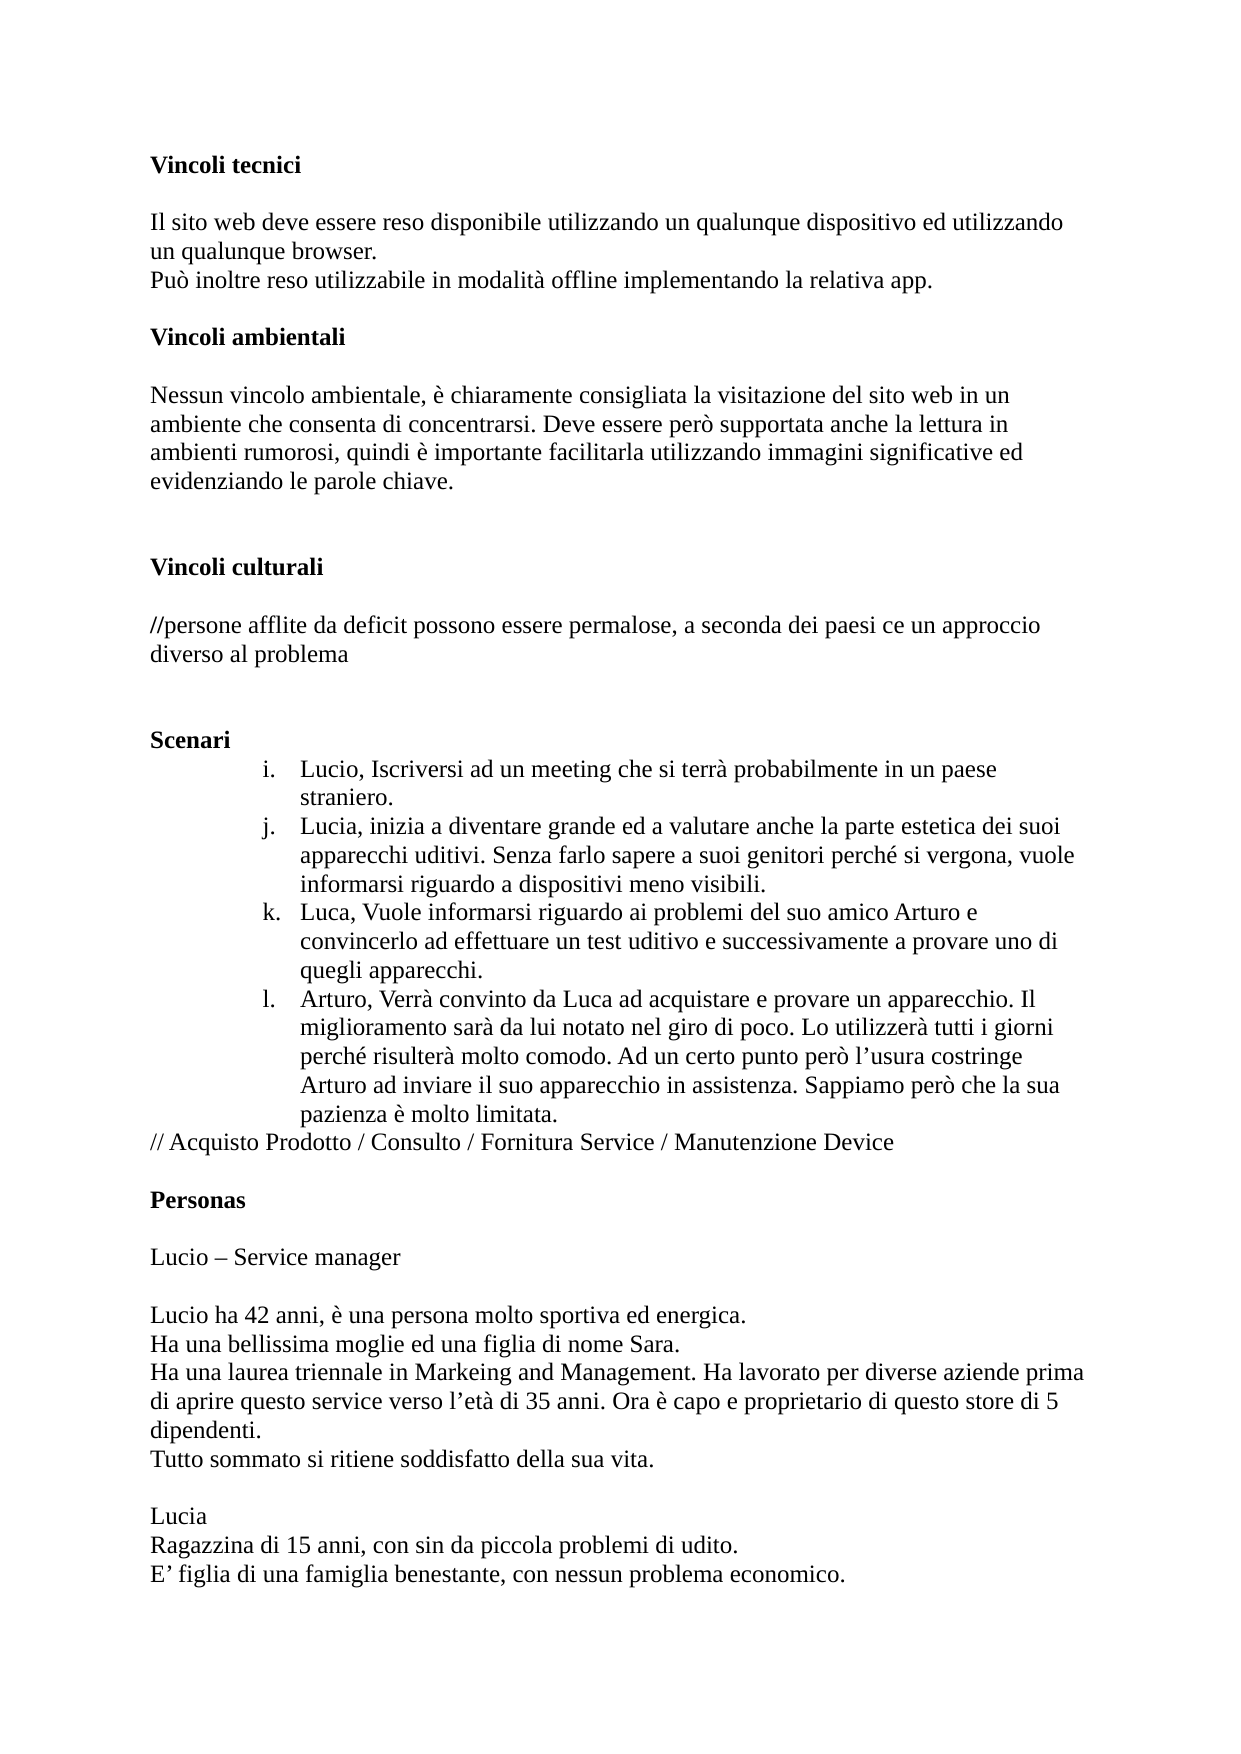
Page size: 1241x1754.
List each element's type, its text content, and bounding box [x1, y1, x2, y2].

text Ha una bellissima moglie ed una figlia di nome Sara. [150, 1329, 1090, 1357]
text Tutto sommato si ritiene soddisfatto della sua vita. [150, 1444, 1090, 1472]
text //persone afflite da deficit possono essere permalose, a seconda dei paesi ce un approccio diverso al problema [150, 610, 1090, 667]
text Vincoli ambientali [150, 322, 1090, 351]
text Nessun vincolo ambientale, è chiaramente consigliata la visitazione del sito web in un ambiente che consenta di concentrarsi. Deve essere però supportata anche la lettura in ambienti rumorosi, quindi è importante facilitarla utilizzando immagini significative ed evidenziando le parole chiave. [150, 380, 1090, 495]
text Ha una laurea triennale in Markeing and Management. Ha lavorato per diverse aziende prima di aprire questo service verso l’età di 35 anni. Ora è capo e proprietario di questo store di 5 dipendenti. [150, 1357, 1090, 1444]
text Lucio ha 42 anni, è una persona molto sportiva ed energica. [150, 1300, 1090, 1329]
text Vincoli culturali [150, 552, 1090, 581]
text Vincoli tecnici [150, 150, 1090, 179]
text Ragazzina di 15 anni, con sin da piccola problemi di udito. [150, 1530, 1090, 1559]
text Scenari [150, 725, 1090, 754]
text Lucia [150, 1501, 1090, 1530]
text Può inoltre reso utilizzabile in modalità offline implementando la relativa app. [150, 265, 1090, 294]
text Lucio – Service manager [150, 1242, 1090, 1271]
list Lucia, inizia a diventare grande ed a valutare anche la parte estetica dei suoi apparecchi uditivi. Senza farlo sapere a suoi genitori perché si vergona, vuole informarsi riguardo a dispositivi meno visibili. [262, 811, 1090, 897]
text Il sito web deve essere reso disponibile utilizzando un qualunque dispositivo ed utilizzando un qualunque browser. [150, 207, 1090, 265]
text E’ figlia di una famiglia benestante, con nessun problema economico. [150, 1559, 1090, 1587]
text Personas [150, 1185, 1090, 1214]
list Lucio, Iscriversi ad un meeting che si terrà probabilmente in un paese straniero. [262, 754, 1090, 811]
list Luca, Vuole informarsi riguardo ai problemi del suo amico Arturo e convincerlo ad effettuare un test uditivo e successivamente a provare uno di quegli apparecchi. [262, 897, 1090, 984]
list Arturo, Verrà convinto da Luca ad acquistare e provare un apparecchio. Il miglioramento sarà da lui notato nel giro di poco. Lo utilizzerà tutti i giorni perché risulterà molto comodo. Ad un certo punto però l’usura costringe Arturo ad inviare il suo apparecchio in assistenza. Sappiamo però che la sua pazienza è molto limitata. [262, 984, 1090, 1127]
text // Acquisto Prodotto / Consulto / Fornitura Service / Manutenzione Device [150, 1127, 1090, 1156]
